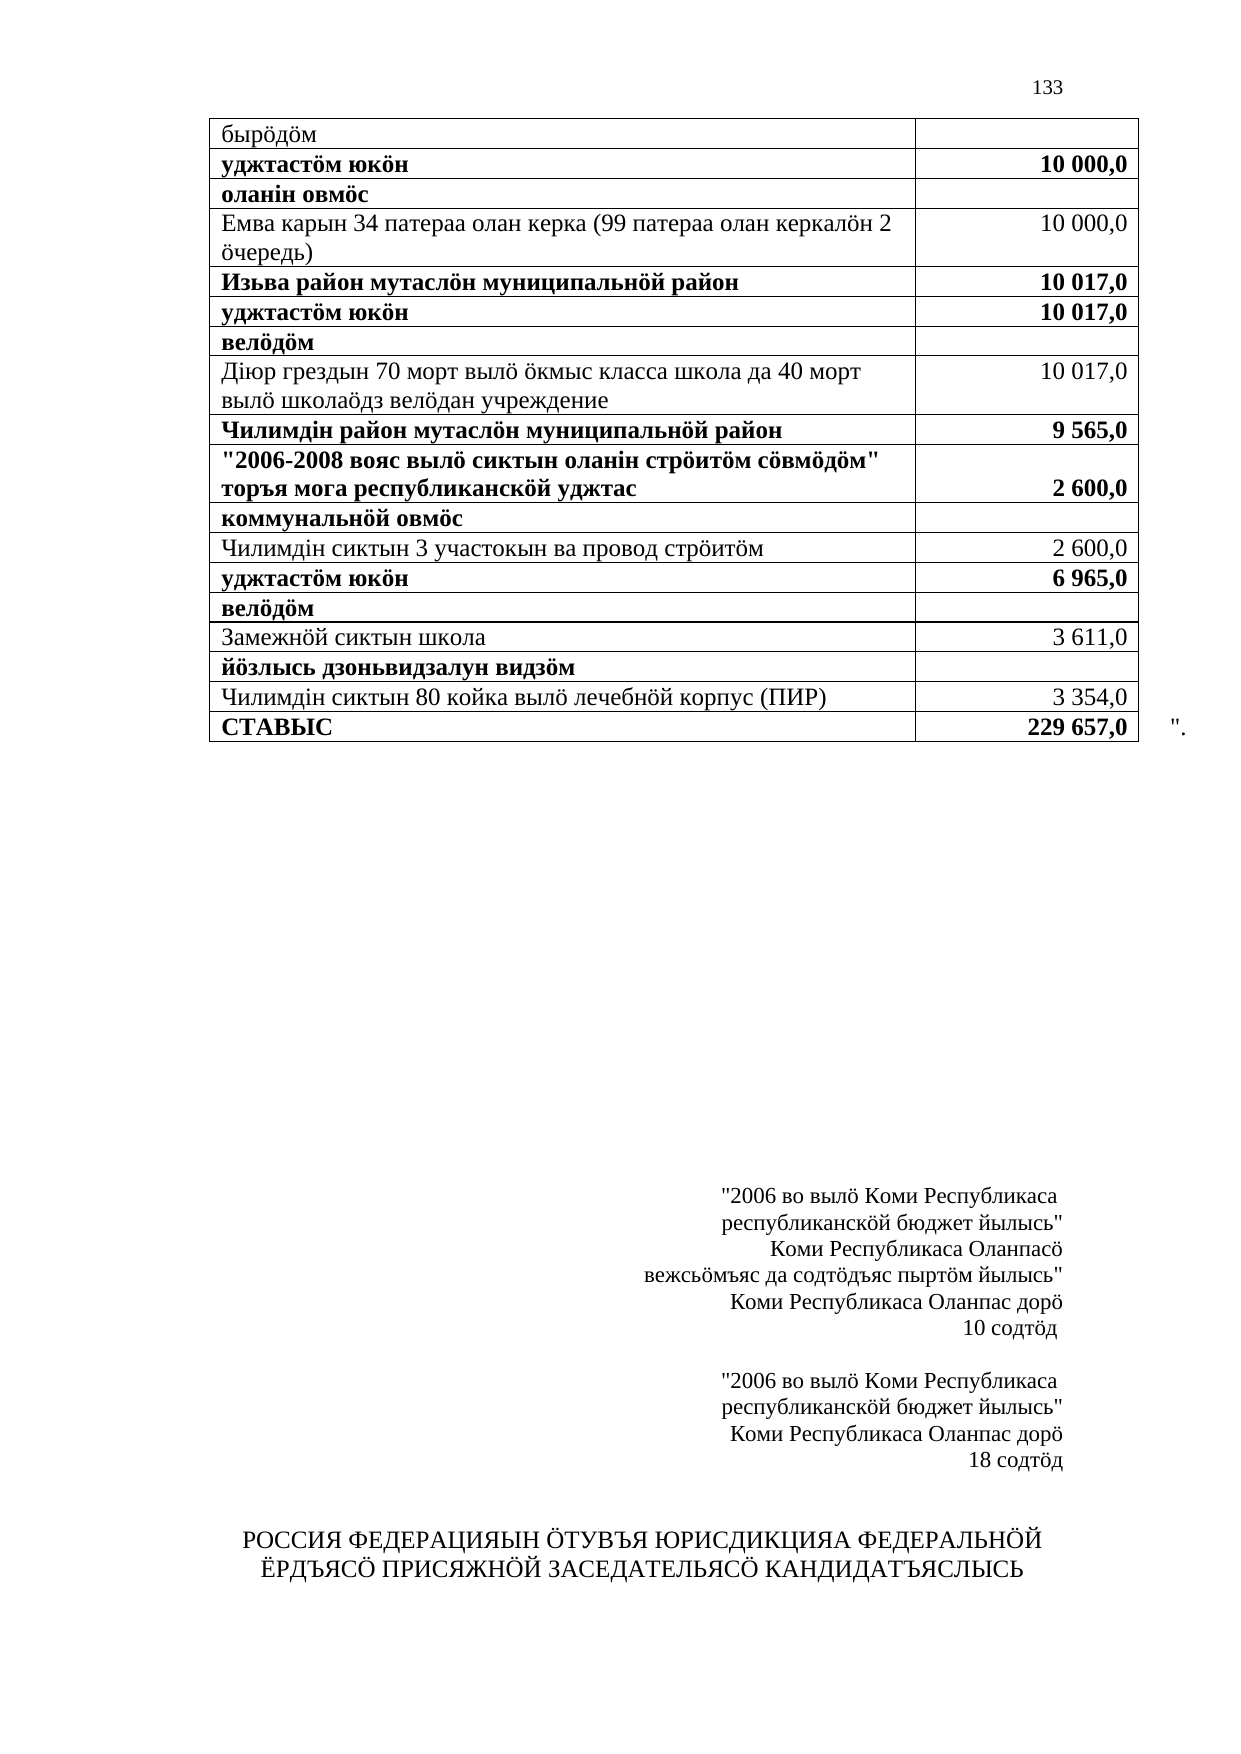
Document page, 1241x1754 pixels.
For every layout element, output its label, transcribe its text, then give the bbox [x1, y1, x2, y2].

table_cell 10 017,0 [916, 297, 1138, 326]
table_cell [1139, 592, 1198, 621]
table_cell "2006-2008 вояс вылö сиктын оланiн стрöитöм сöвмöдöм" торъя мога республиканскöй уджтас [210, 445, 915, 502]
text республиканскöй бюджет йылысь" [222, 1209, 1063, 1235]
table_cell ". [1139, 711, 1198, 741]
table_cell 10 000,0 [916, 149, 1138, 178]
table_cell бырöдöм [210, 119, 915, 148]
table_cell велöдöм [210, 593, 915, 621]
text Коми Республикаса Оланпас дорö [222, 1420, 1063, 1446]
table_cell [916, 503, 1138, 532]
table_cell [1139, 296, 1198, 326]
table_cell [916, 179, 1138, 207]
table_cell 10 017,0 [916, 267, 1138, 296]
table_cell [1139, 326, 1198, 355]
table_cell [1139, 562, 1198, 592]
table_cell 9 565,0 [916, 415, 1138, 444]
table_cell Замежнöй сиктын школа [210, 623, 915, 651]
table_cell [916, 327, 1138, 355]
table_cell [916, 652, 1138, 681]
table_cell [1139, 681, 1198, 711]
table_cell Емва карын 34 патераа олан керка (99 патераа олан керкалöн 2 öчередь) [210, 209, 915, 266]
table_cell 2 600,0 [916, 533, 1138, 562]
table_cell велöдöм [210, 327, 915, 355]
table_cell Чилимдiн сиктын 3 участокын ва провод стрöитöм [210, 533, 915, 562]
table_cell [1139, 208, 1198, 266]
text Коми Республикаса Оланпас дорö [222, 1288, 1063, 1314]
table_cell 6 965,0 [916, 563, 1138, 592]
table_cell 229 657,0 [916, 712, 1138, 741]
table_cell коммунальнöй овмöс [210, 503, 915, 532]
table_cell Чилимдiн сиктын 80 койка вылö лечебнöй корпус (ПИР) [210, 682, 915, 711]
table_cell [1139, 414, 1198, 444]
text вежсьöмъяс да содтöдъяс пыртöм йылысь" [222, 1262, 1063, 1288]
table_cell [916, 119, 1138, 148]
text Коми Республикаса Оланпасö [222, 1235, 1063, 1262]
table_cell Чилимдiн район мутаслöн муниципальнöй район [210, 415, 915, 444]
table_cell 10 000,0 [916, 209, 1138, 266]
table_cell уджтастöм юкöн [210, 297, 915, 326]
table_cell йöзлысь дзоньвидзалун видзöм [210, 652, 915, 681]
table_cell 3 611,0 [916, 623, 1138, 651]
table_cell Дiюр грездын 70 морт вылö öкмыс класса школа да 40 морт вылö школаöдз велöдан учреждение [210, 356, 915, 414]
table_cell 2 600,0 [916, 445, 1138, 502]
text "2006 во вылö Коми Республикаса [222, 1182, 1063, 1209]
table_cell [1139, 355, 1198, 414]
table_cell [1139, 178, 1198, 207]
table_cell уджтастöм юкöн [210, 149, 915, 178]
table_cell 3 354,0 [916, 682, 1138, 711]
table_cell [1139, 266, 1198, 296]
table_cell [1139, 148, 1198, 178]
table_cell [1139, 621, 1198, 651]
table_cell оланiн овмöс [210, 179, 915, 207]
text "2006 во вылö Коми Республикаса [222, 1367, 1063, 1393]
table_cell [1139, 444, 1198, 502]
text РОССИЯ ФЕДЕРАЦИЯЫН ÖТУВЪЯ ЮРИСДИКЦИЯА ФЕДЕРАЛЬНÖЙ ЁРДЪЯСÖ ПРИСЯЖНÖЙ ЗАСЕДАТЕЛЬЯСÖ КАНДИДАТЪЯСЛЫСЬ [222, 1525, 1063, 1583]
table_cell уджтастöм юкöн [210, 563, 915, 592]
text 18 содтöд [222, 1446, 1063, 1472]
table_cell [1139, 502, 1198, 532]
table_cell [1139, 651, 1198, 681]
table_cell СТАВЫС [210, 712, 915, 741]
text республиканскöй бюджет йылысь" [222, 1393, 1063, 1420]
table_cell Изьва район мутаслöн муниципальнöй район [210, 267, 915, 296]
table_cell 10 017,0 [916, 356, 1138, 414]
table_cell [1139, 118, 1198, 148]
table_cell [916, 593, 1138, 621]
table_cell [1139, 532, 1198, 562]
text 10 содтöд [222, 1314, 1063, 1341]
